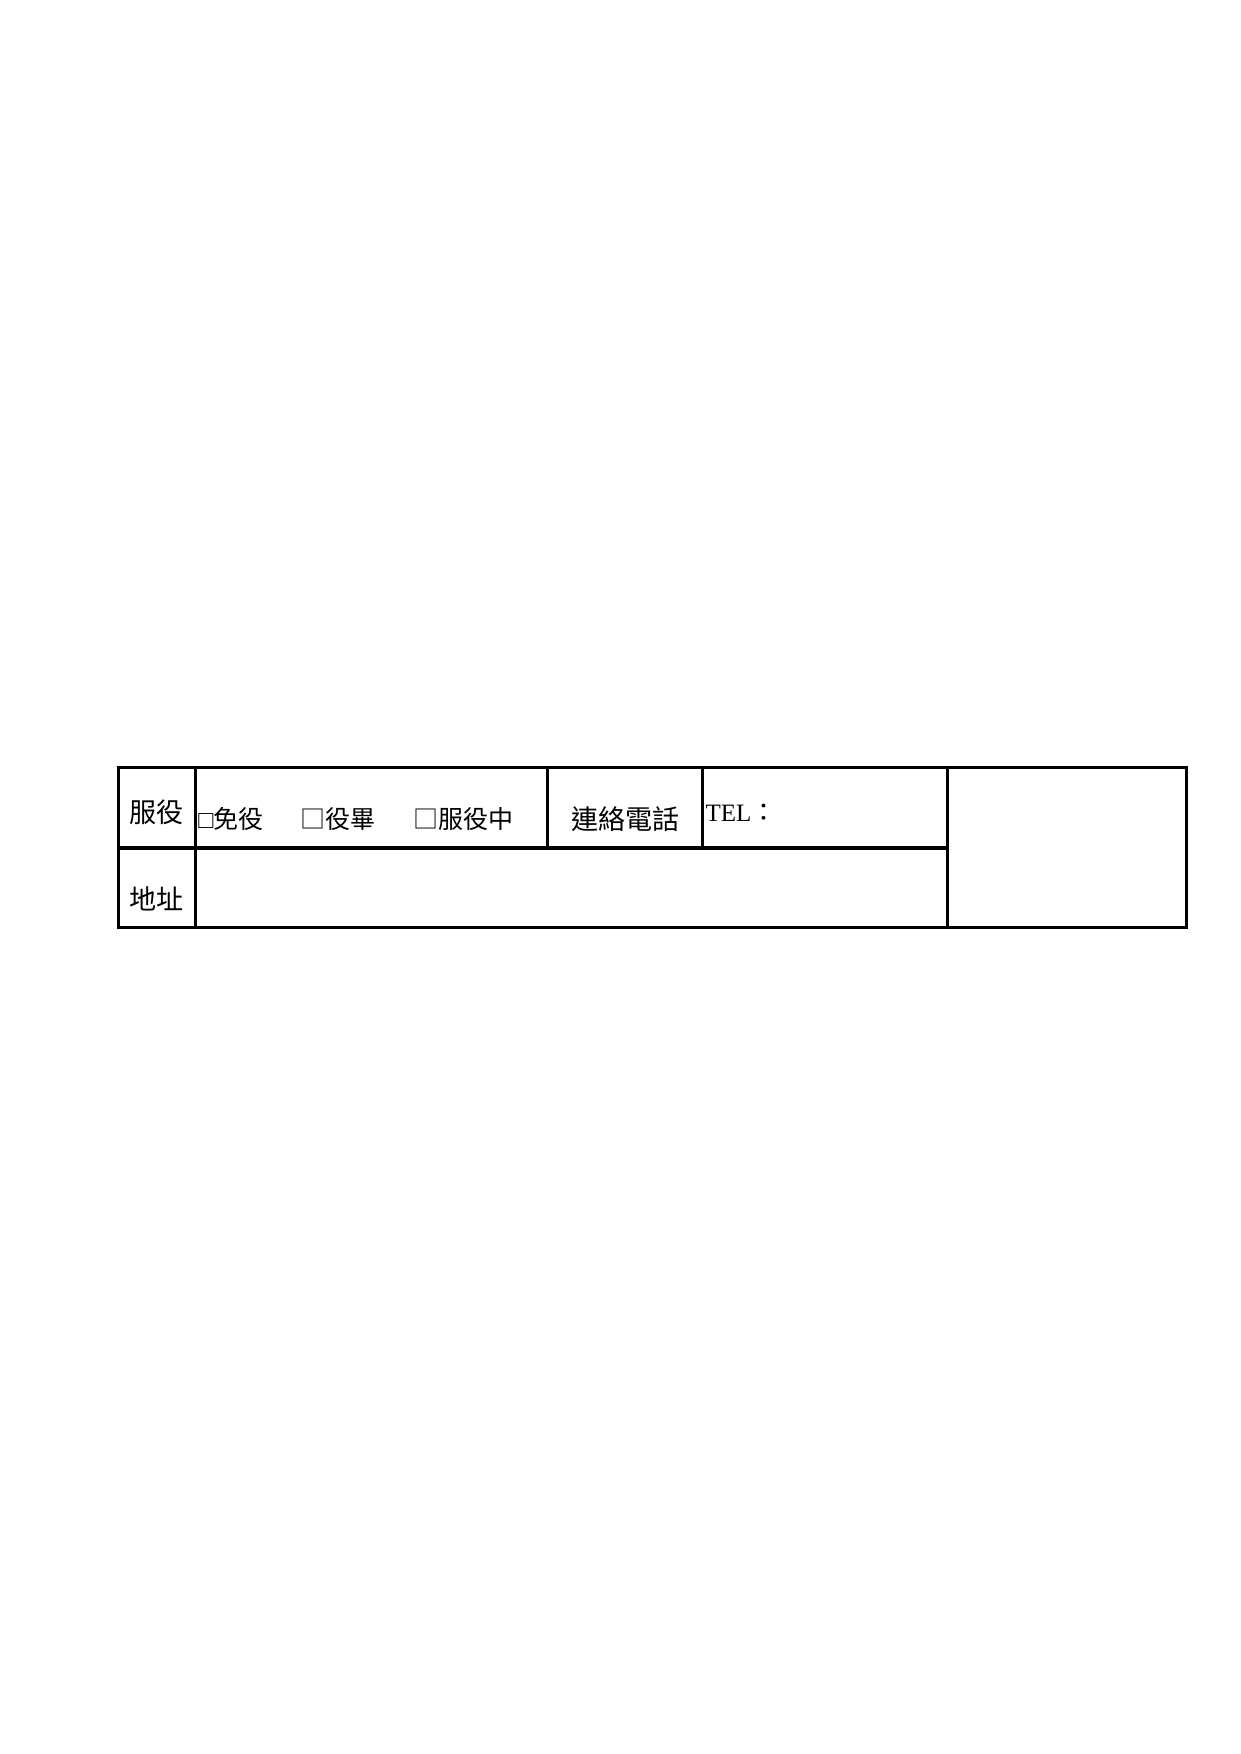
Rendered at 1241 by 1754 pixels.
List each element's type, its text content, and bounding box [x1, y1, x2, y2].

table_header [949, 769, 1185, 926]
table_cell 服役 情形 [120, 769, 194, 846]
table_cell [197, 850, 946, 926]
table_cell □免役 □役畢 □服役中 [197, 769, 546, 846]
table_cell 連絡電話 [549, 769, 701, 846]
table_cell TEL： 手機： [704, 769, 946, 846]
table_cell 地址 [120, 850, 194, 926]
